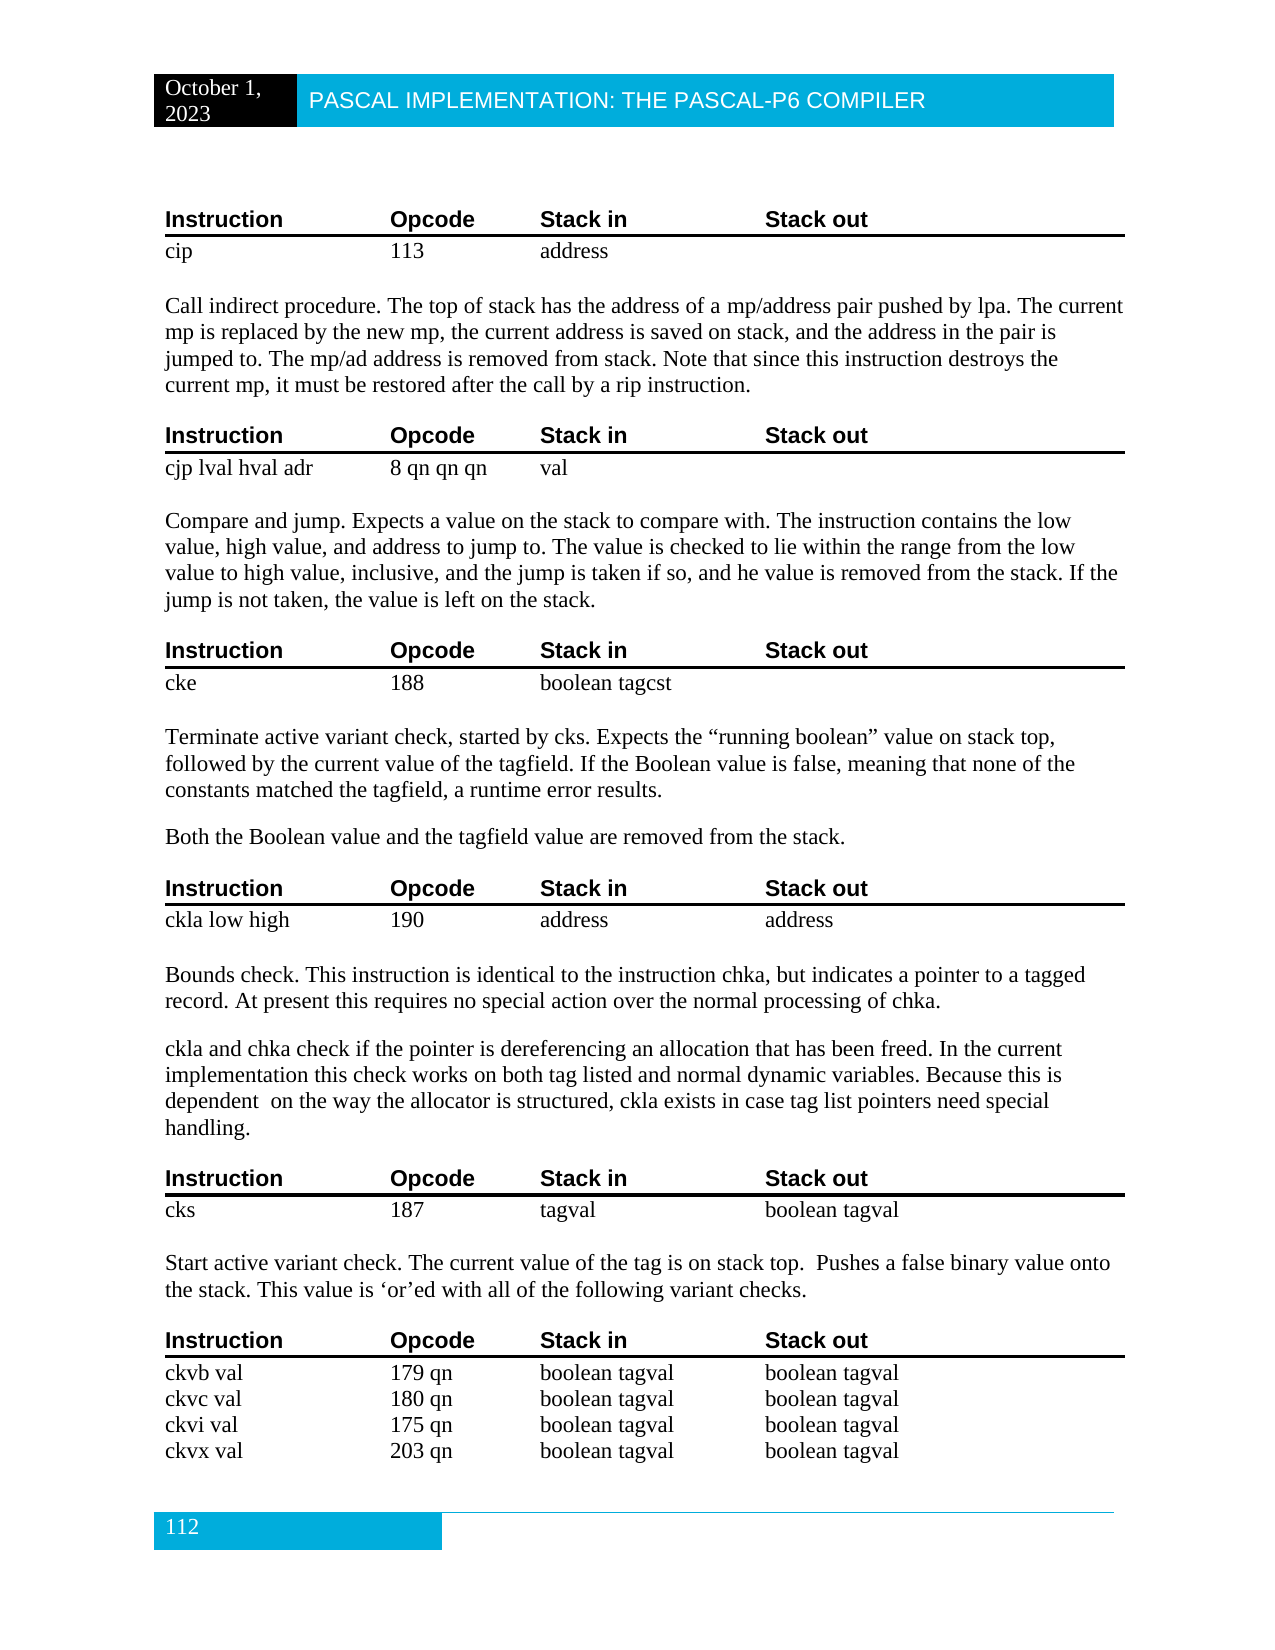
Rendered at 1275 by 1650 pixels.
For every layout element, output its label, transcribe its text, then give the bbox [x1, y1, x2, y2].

text cip 113 address [165, 237, 1125, 263]
text cks 187 tagval boolean tagval [165, 1197, 1125, 1223]
text ckla and chka check if the pointer is dereferencing an allocation that has been freed. In the current implementation this check works on both tag listed and normal dynamic variables. Because this is dependent on the way the allocator is structured, ckla exists in case tag list pointers need special handling. [165, 1034, 1125, 1140]
text Call indirect procedure. The top of stack has the address of a mp/address pair pushed by lpa. The current mp is replaced by the new mp, the current address is saved on stack, and the address in the pair is jumped to. The mp/ad address is removed from stack. Note that since this instruction destroys the current mp, it must be restored after the call by a rip instruction. [165, 292, 1125, 397]
text ckvb val 179 qn boolean tagval boolean tagval [165, 1358, 1125, 1385]
text ckla low high 190 address address [165, 906, 1125, 933]
text Terminate active variant check, started by cks. Expects the “running boolean” value on stack top, followed by the current value of the tagfield. If the Boolean value is false, meaning that none of the constants matched the tagfield, a runtime error results. [165, 723, 1125, 802]
text Instruction Opcode Stack in Stack out [165, 206, 1125, 234]
text Start active variant check. The current value of the tag is on stack top. Pushes a false binary value onto the stack. This value is ‘or’ed with all of the following variant checks. [165, 1249, 1125, 1302]
text Both the Boolean value and the tagfield value are removed from the stack. [165, 823, 1125, 850]
text Instruction Opcode Stack in Stack out [165, 422, 1125, 451]
text Instruction Opcode Stack in Stack out [165, 1165, 1125, 1193]
text Compare and jump. Expects a value on the stack to compare with. The instruction contains the low value, high value, and address to jump to. The value is checked to lie within the range from the low value to high value, inclusive, and the jump is taken if so, and he value is removed from the stack. If the jump is not taken, the value is left on the stack. [165, 507, 1125, 612]
text ckvx val 203 qn boolean tagval boolean tagval [165, 1438, 1125, 1464]
text Instruction Opcode Stack in Stack out [165, 1327, 1125, 1355]
text Instruction Opcode Stack in Stack out [165, 637, 1125, 666]
text ckvc val 180 qn boolean tagval boolean tagval [165, 1385, 1125, 1411]
text Instruction Opcode Stack in Stack out [165, 875, 1125, 903]
text cke 188 boolean tagcst [165, 669, 1125, 695]
text Bounds check. This instruction is identical to the instruction chka, but indicates a pointer to a tagged record. At present this requires no special action over the normal processing of chka. [165, 961, 1125, 1014]
text ckvi val 175 qn boolean tagval boolean tagval [165, 1411, 1125, 1438]
text cjp lval hval adr 8 qn qn qn val [165, 454, 1125, 480]
